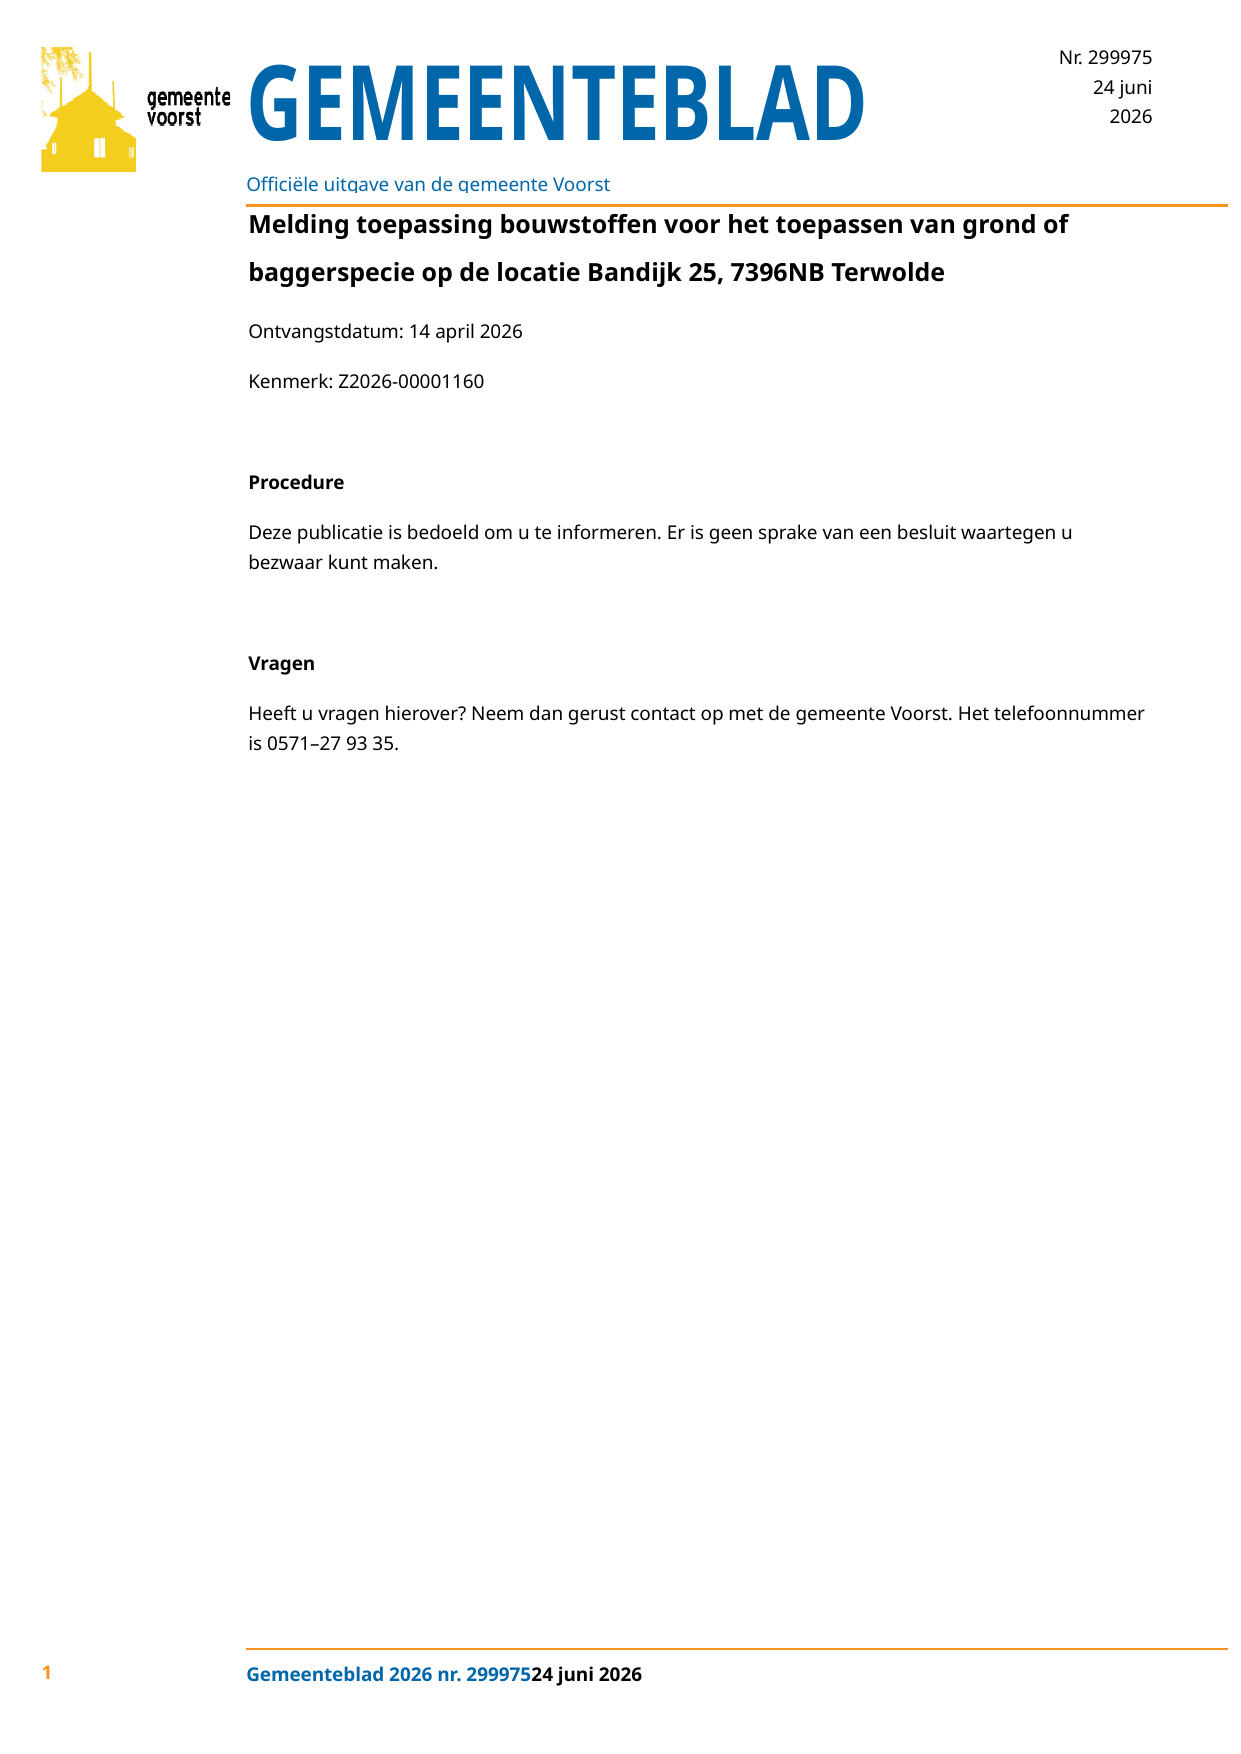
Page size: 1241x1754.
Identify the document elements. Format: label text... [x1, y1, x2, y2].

text Heeft u vragen hierover? Neem dan gerust contact op met de gemeente Voorst. Het telefoonnummer is 0571–27 93 35. [248, 700, 1152, 756]
text Kenmerk: Z2026-00001160 [248, 368, 1152, 394]
text Deze publicatie is bedoeld om u te informeren. Er is geen sprake van een besluit waartegen u bezwaar kunt maken. [248, 519, 1152, 575]
text Ontvangstdatum: 14 april 2026 [248, 318, 1152, 344]
text Melding toepassing bouwstoffen voor het toepassen van grond of baggerspecie op de locatie Bandijk 25, 7396NB Terwolde [248, 207, 1152, 288]
text Procedure [248, 469, 1152, 495]
picture [41, 47, 231, 172]
text Vragen [248, 650, 1152, 676]
